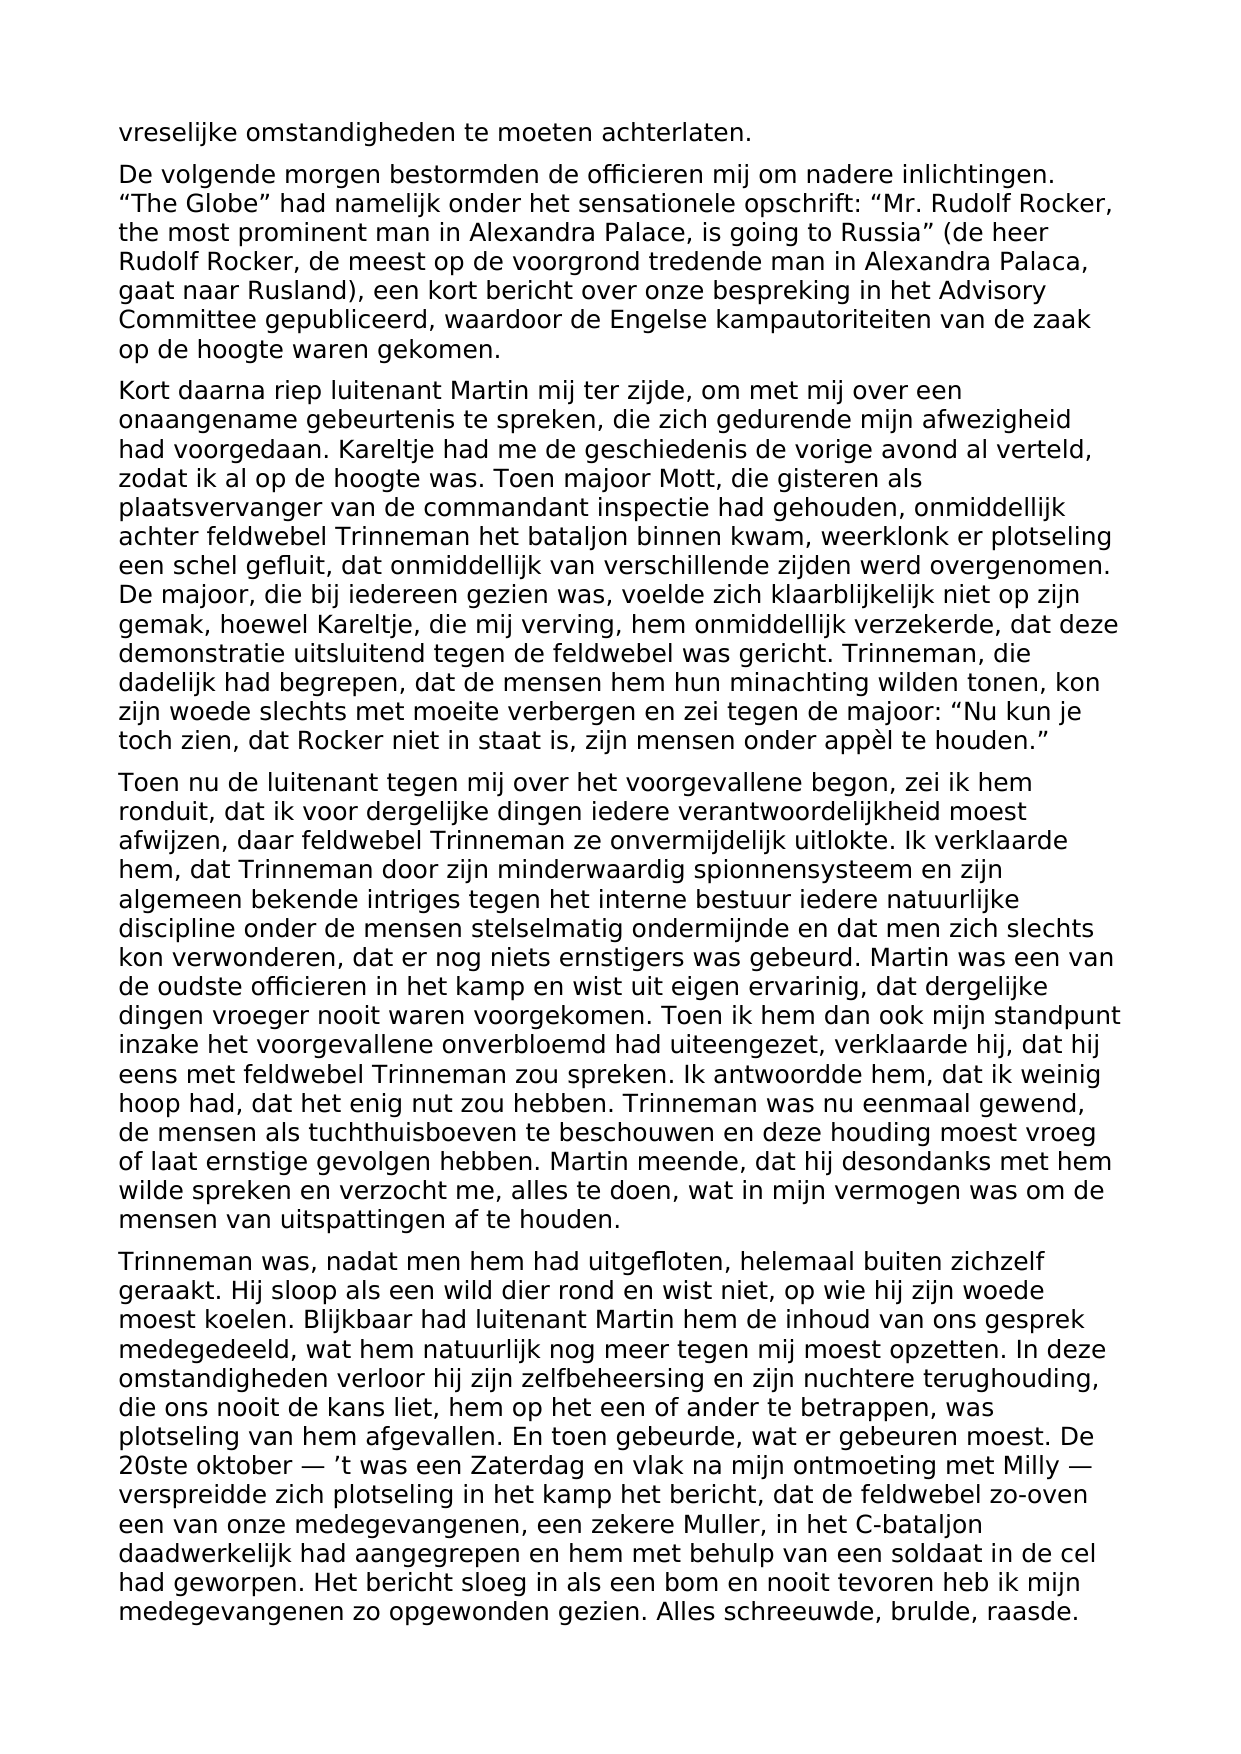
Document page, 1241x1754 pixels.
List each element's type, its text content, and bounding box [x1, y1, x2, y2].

text vreselijke omstandigheden te moeten achterlaten. [118, 118, 1122, 147]
text Toen nu de luitenant tegen mij over het voorgevallene begon, zei ik hem ronduit, dat ik voor dergelijke dingen iedere verantwoordelijkheid moest afwijzen, daar feldwebel Trinneman ze onvermijdelijk uitlokte. Ik verklaarde hem, dat Trinneman door zijn minderwaardig spionnensysteem en zijn algemeen bekende intriges tegen het interne bestuur iedere natuurlijke discipline onder de mensen stelselmatig ondermijnde en dat men zich slechts kon verwonderen, dat er nog niets ernstigers was gebeurd. Martin was een van de oudste officieren in het kamp en wist uit eigen ervarinig, dat dergelijke dingen vroeger nooit waren voorgekomen. Toen ik hem dan ook mijn standpunt inzake het voorgevallene onverbloemd had uiteengezet, verklaarde hij, dat hij eens met feldwebel Trinneman zou spreken. Ik antwoordde hem, dat ik weinig hoop had, dat het enig nut zou hebben. Trinneman was nu eenmaal gewend, de mensen als tuchthuisboeven te beschouwen en deze houding moest vroeg of laat ernstige gevolgen hebben. Martin meende, dat hij desondanks met hem wilde spreken en verzocht me, alles te doen, wat in mijn vermogen was om de mensen van uitspattingen af te houden. [118, 768, 1122, 1235]
text De volgende morgen bestormden de officieren mij om nadere inlichtingen. “The Globe” had namelijk onder het sensationele opschrift: “Mr. Rudolf Rocker, the most prominent man in Alexandra Palace, is going to Russia” (de heer Rudolf Rocker, de meest op de voorgrond tredende man in Alexandra Palaca, gaat naar Rusland), een kort bericht over onze bespreking in het Advisory Committee gepubliceerd, waardoor de Engelse kampautoriteiten van de zaak op de hoogte waren gekomen. [118, 160, 1122, 364]
text Trinneman was, nadat men hem had uitgefloten, helemaal buiten zichzelf geraakt. Hij sloop als een wild dier rond en wist niet, op wie hij zijn woede moest koelen. Blijkbaar had luitenant Martin hem de inhoud van ons gesprek medegedeeld, wat hem natuurlijk nog meer tegen mij moest opzetten. In deze omstandigheden verloor hij zijn zelfbeheersing en zijn nuchtere terughouding, die ons nooit de kans liet, hem op het een of ander te betrappen, was plotseling van hem afgevallen. En toen gebeurde, wat er gebeuren moest. De 20ste oktober — ’t was een Zaterdag en vlak na mijn ontmoeting met Milly — verspreidde zich plotseling in het kamp het bericht, dat de feldwebel zo-oven een van onze medegevangenen, een zekere Muller, in het C-bataljon daadwerkelijk had aangegrepen en hem met behulp van een soldaat in de cel had geworpen. Het bericht sloeg in als een bom en nooit tevoren heb ik mijn medegevangenen zo opgewonden gezien. Alles schreeuwde, brulde, raasde. [118, 1247, 1122, 1626]
text Kort daarna riep luitenant Martin mij ter zijde, om met mij over een onaangename gebeurtenis te spreken, die zich gedurende mijn afwezigheid had voorgedaan. Kareltje had me de geschiedenis de vorige avond al verteld, zodat ik al op de hoogte was. Toen majoor Mott, die gisteren als plaatsvervanger van de commandant inspectie had gehouden, onmiddellijk achter feldwebel Trinneman het bataljon binnen kwam, weerklonk er plotseling een schel gefluit, dat onmiddellijk van verschillende zijden werd overgenomen. De majoor, die bij iedereen gezien was, voelde zich klaarblijkelijk niet op zijn gemak, hoewel Kareltje, die mij verving, hem onmiddellijk verzekerde, dat deze demonstratie uitsluitend tegen de feldwebel was gericht. Trinneman, die dadelijk had begrepen, dat de mensen hem hun minachting wilden tonen, kon zijn woede slechts met moeite verbergen en zei tegen de majoor: “Nu kun je toch zien, dat Rocker niet in staat is, zijn mensen onder appèl te houden.” [118, 376, 1122, 756]
